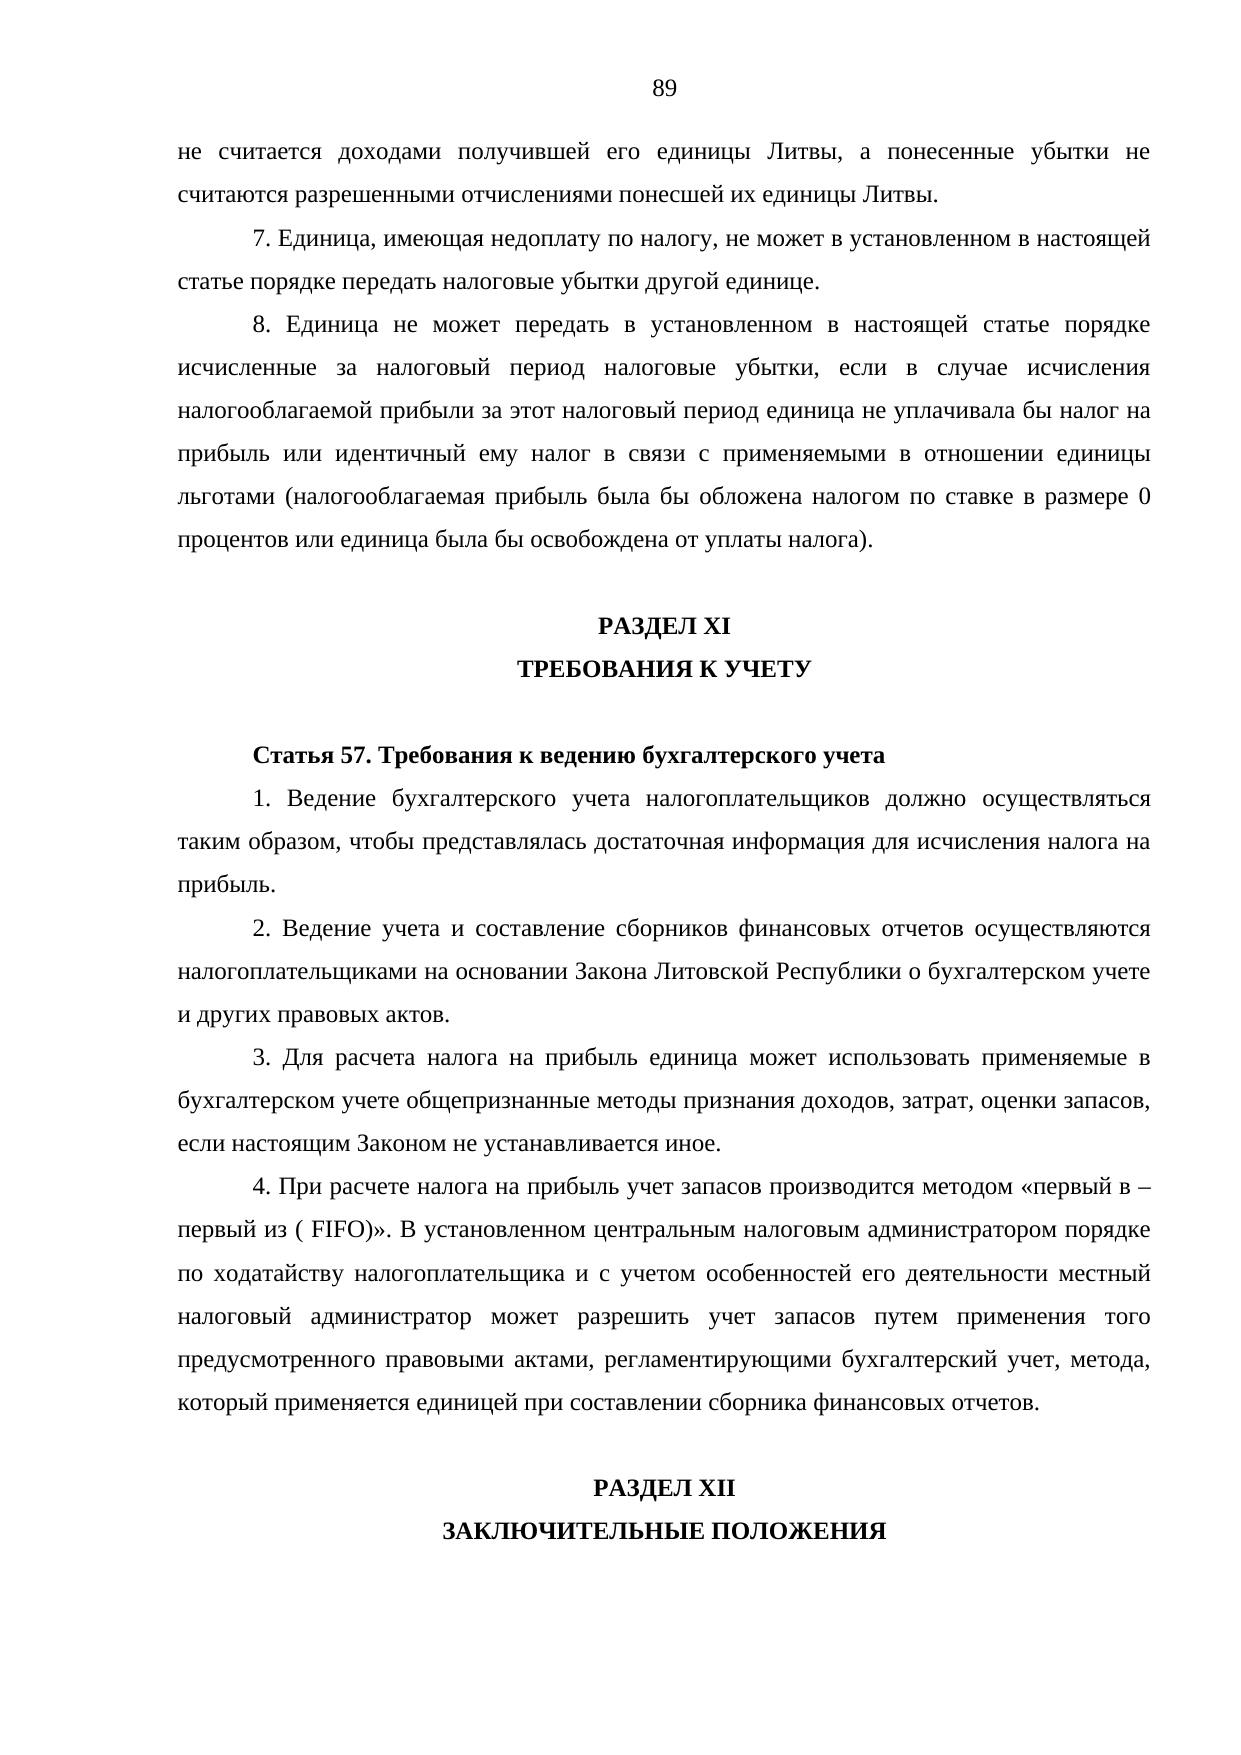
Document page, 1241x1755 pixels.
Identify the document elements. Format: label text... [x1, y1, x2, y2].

text 8. Единица не может передать в установленном в настоящей статье порядке исчисленные за налоговый период налоговые убытки, если в случае исчисления налогооблагаемой прибыли за этот налоговый период единица не уплачивала бы налог на прибыль или идентичный ему налог в связи с применяемыми в отношении единицы льготами (налогооблагаемая прибыль была бы обложена налогом по ставке в размере 0 процентов или единица была бы освобождена от уплаты налога). [177, 309, 1152, 553]
text 1. Ведение бухгалтерского учета налогоплательщиков должно осуществляться таким образом, чтобы представлялась достаточная информация для исчисления налога на прибыль. [177, 783, 1152, 898]
text Статья 57. Требования к ведению бухгалтерского учета [177, 740, 1152, 769]
text 4. При расчете налога на прибыль учет запасов производится методом «первый в – первый из ( FIFO)». В установленном центральным налоговым администратором порядке по ходатайству налогоплательщика и с учетом особенностей его деятельности местный налоговый администратор может разрешить учет запасов путем применения того предусмотренного правовыми актами, регламентирующими бухгалтерский учет, метода, который применяется единицей при составлении сборника финансовых отчетов. [177, 1171, 1152, 1416]
text ЗАКЛЮЧИТЕЛЬНЫЕ ПОЛОЖЕНИЯ [177, 1516, 1152, 1545]
text 7. Единица, имеющая недоплату по налогу, не может в установленном в настоящей статье порядке передать налоговые убытки другой единице. [177, 223, 1152, 294]
text ТРЕБОВАНИЯ К УЧЕТУ [177, 654, 1152, 683]
text РАЗДЕЛ XII [177, 1473, 1152, 1502]
text РАЗДЕЛ XI [177, 611, 1152, 639]
text 2. Ведение учета и составление сборников финансовых отчетов осуществляются налогоплательщиками на основании Закона Литовской Республики о бухгалтерском учете и других правовых актов. [177, 913, 1152, 1028]
text 3. Для расчета налога на прибыль единица может использовать применяемые в бухгалтерском учете общепризнанные методы признания доходов, затрат, оценки запасов, если настоящим Законом не устанавливается иное. [177, 1042, 1152, 1157]
text не считается доходами получившей его единицы Литвы, а понесенные убытки не считаются разрешенными отчислениями понесшей их единицы Литвы. [177, 136, 1152, 208]
